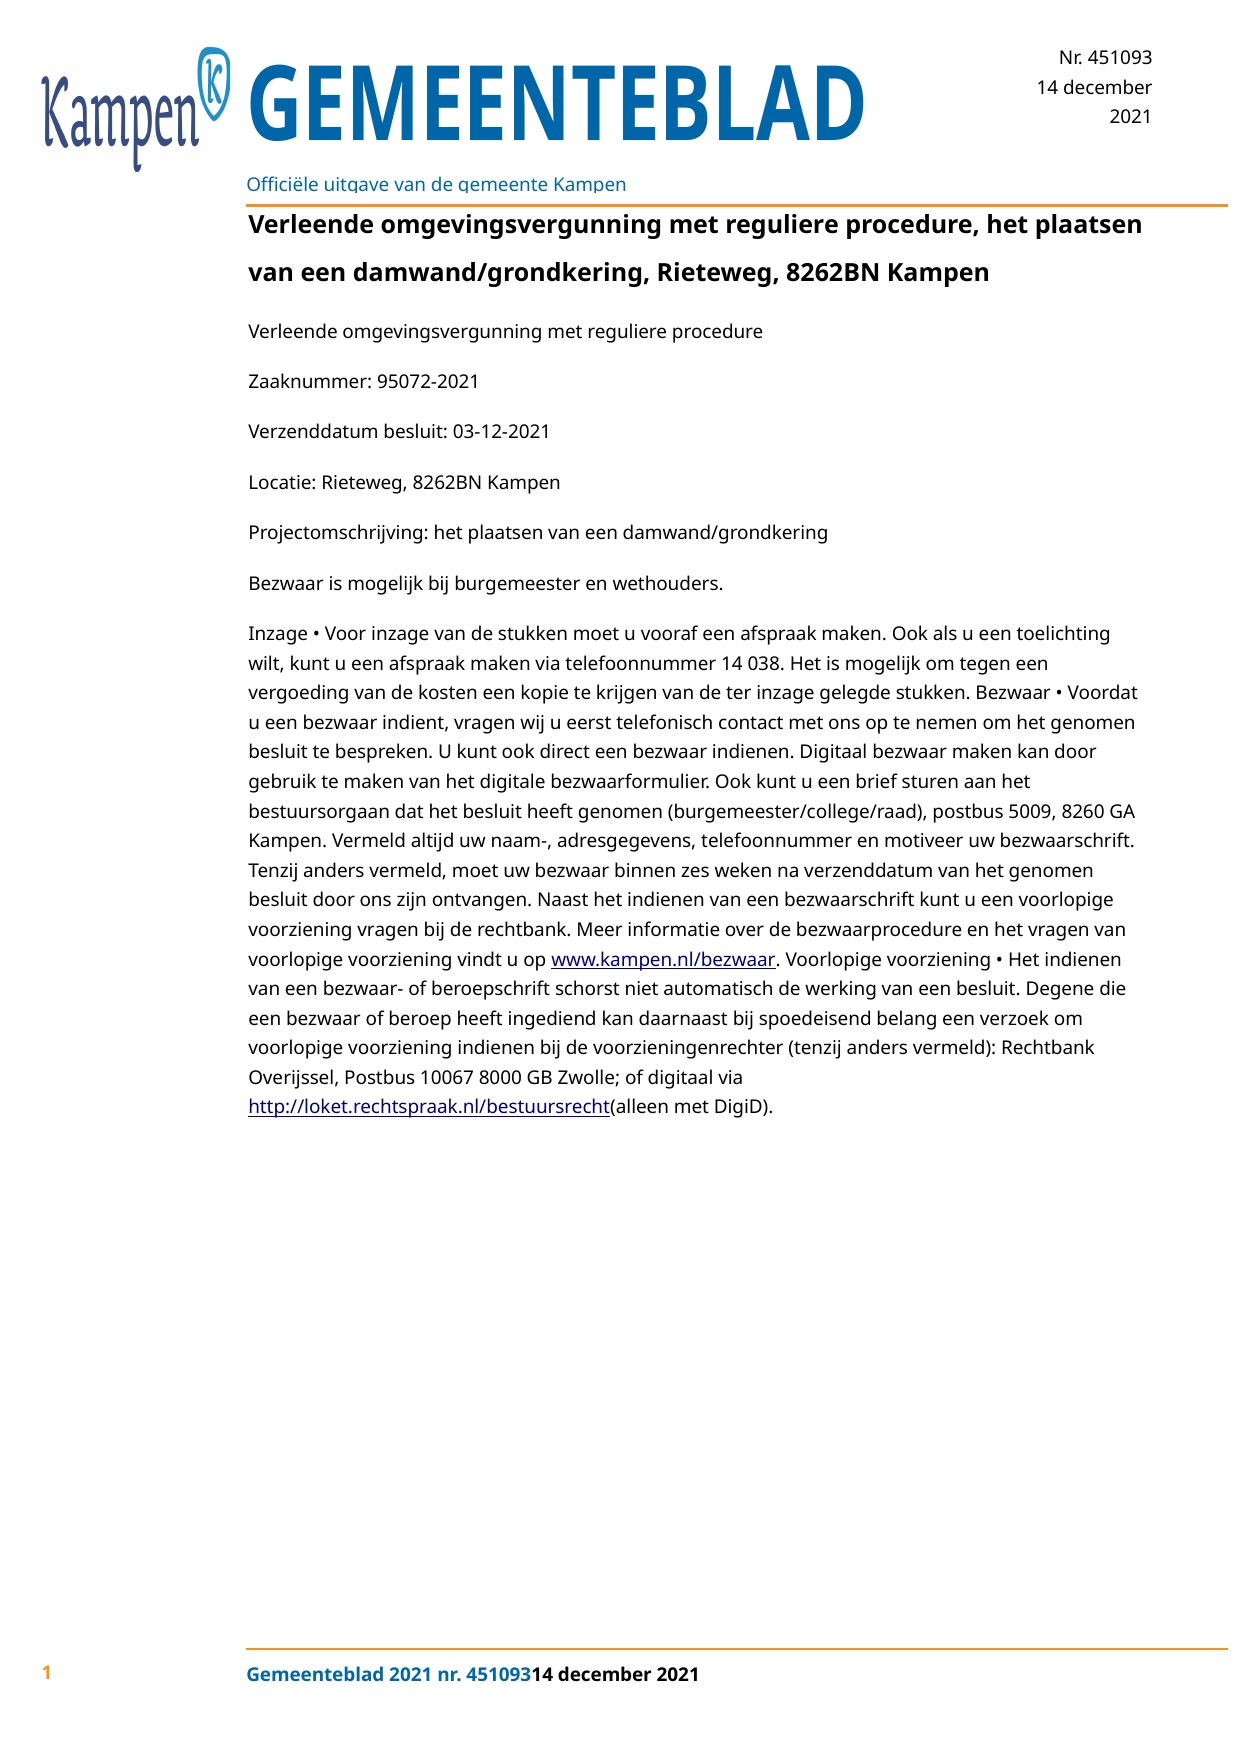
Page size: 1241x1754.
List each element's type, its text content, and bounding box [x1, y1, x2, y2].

text Zaaknummer: 95072-2021 [248, 368, 1152, 394]
text Verleende omgevingsvergunning met reguliere procedure [248, 318, 1152, 344]
text Bezwaar is mogelijk bij burgemeester en wethouders. [248, 570, 1152, 596]
text Locatie: Rieteweg, 8262BN Kampen [248, 469, 1152, 495]
text Verleende omgevingsvergunning met reguliere procedure, het plaatsen van een damwand/grondkering, Rieteweg, 8262BN Kampen [248, 207, 1152, 288]
text Projectomschrijving: het plaatsen van een damwand/grondkering [248, 519, 1152, 545]
text Inzage • Voor inzage van de stukken moet u vooraf een afspraak maken. Ook als u een toelichting wilt, kunt u een afspraak maken via telefoonnummer 14 038. Het is mogelijk om tegen een vergoeding van de kosten een kopie te krijgen van de ter inzage gelegde stukken. Bezwaar • Voordat u een bezwaar indient, vragen wij u eerst telefonisch contact met ons op te nemen om het genomen besluit te bespreken. U kunt ook direct een bezwaar indienen. Digitaal bezwaar maken kan door gebruik te maken van het digitale bezwaarformulier. Ook kunt u een brief sturen aan het bestuursorgaan dat het besluit heeft genomen (burgemeester/college/raad), postbus 5009, 8260 GA Kampen. Vermeld altijd uw naam-, adresgegevens, telefoonnummer en motiveer uw bezwaarschrift. Tenzij anders vermeld, moet uw bezwaar binnen zes weken na verzenddatum van het genomen besluit door ons zijn ontvangen. Naast het indienen van een bezwaarschrift kunt u een voorlopige voorziening vragen bij de rechtbank. Meer informatie over de bezwaarprocedure en het vragen van voorlopige voorziening vindt u op www.kampen.nl/bezwaar. Voorlopige voorziening • Het indienen van een bezwaar- of beroepschrift schorst niet automatisch de werking van een besluit. Degene die een bezwaar of beroep heeft ingediend kan daarnaast bij spoedeisend belang een verzoek om voorlopige voorziening indienen bij de voorzieningenrechter (tenzij anders vermeld): Rechtbank Overijssel, Postbus 10067 8000 GB Zwolle; of digitaal via http://loket.rechtspraak.nl/bestuursrecht(alleen met DigiD). [248, 620, 1152, 1119]
text Verzenddatum besluit: 03-12-2021 [248, 419, 1152, 444]
picture [41, 47, 231, 172]
